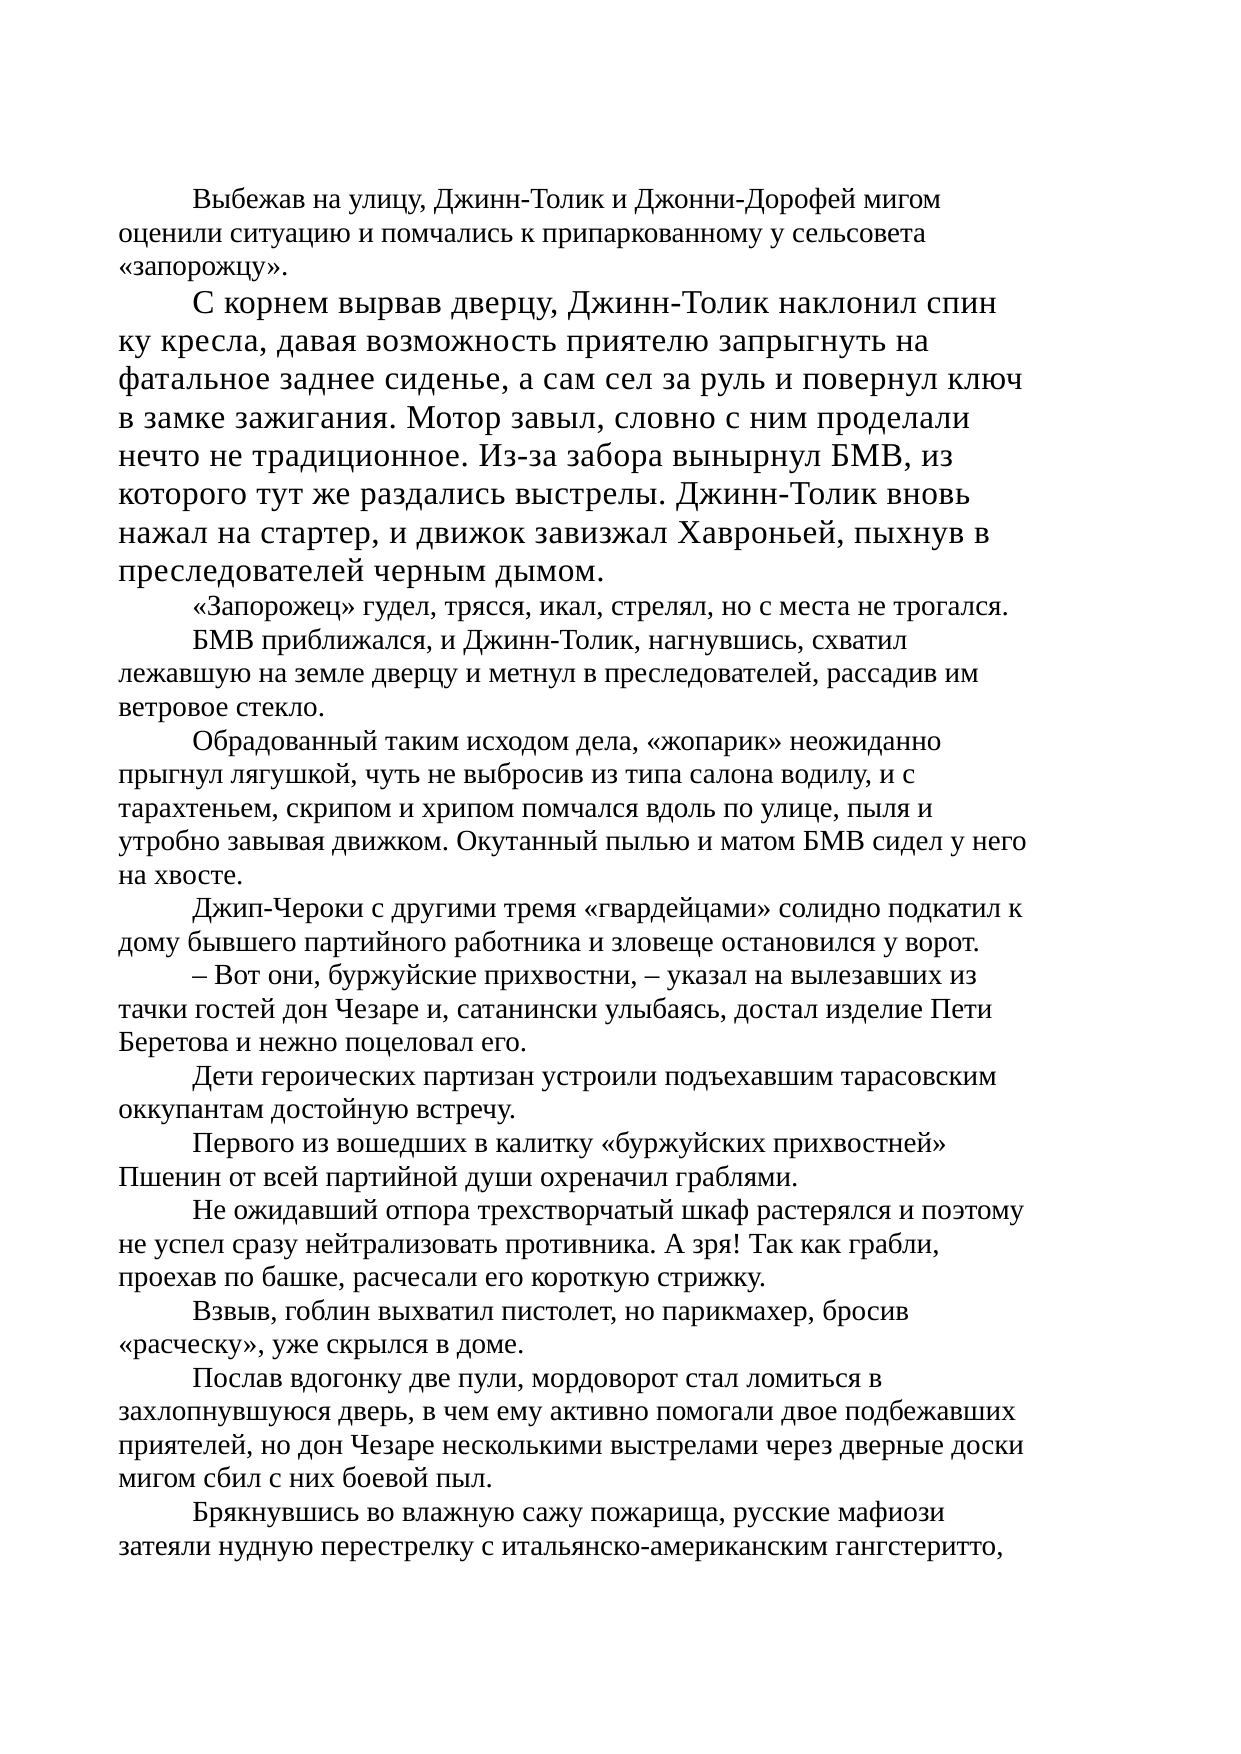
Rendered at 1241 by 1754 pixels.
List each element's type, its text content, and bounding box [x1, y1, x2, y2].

text «Запорожец» гудел, трясся, икал, стрелял, но с места не трогался. [118, 588, 1033, 622]
text Дети героических партизан устроили подъехавшим тарасовским оккупантам достойную встречу. [118, 1058, 1033, 1125]
text – Вот они, буржуйские прихвостни, – указал на вылезавших из тачки гостей дон Чезаре и, сатанински улыбаясь, достал изделие Пети Беретова и нежно поцеловал его. [118, 957, 1033, 1058]
text Джип-Чероки с другими тремя «гвардейцами» солидно подкатил к дому бывшего партийного работника и зловеще остановился у ворот. [118, 890, 1033, 957]
text Не ожидавший отпора трехстворчатый шкаф растерялся и поэтому не успел сразу нейтрализовать противника. А зря! Так как грабли, проехав по башке, расчесали его короткую стрижку. [118, 1192, 1033, 1293]
text Первого из вошедших в калитку «буржуйских прихвостней» Пшенин от всей партийной души охреначил граблями. [118, 1125, 1033, 1192]
text Взвыв, гоблин выхватил пистолет, но парикмахер, бросив «расческу», уже скрылся в доме. [118, 1293, 1033, 1360]
text БМВ приближался, и Джинн-Толик, нагнувшись, схватил лежавшую на земле дверцу и метнул в преследователей, рассадив им ветровое стекло. [118, 622, 1033, 723]
text Обрадованный таким исходом дела, «жопарик» неожиданно прыгнул лягушкой, чуть не выбросив из типа салона водилу, и с тарахтеньем, скрипом и хрипом помчался вдоль по улице, пыля и утробно завывая движком. Окутанный пылью и матом БМВ сидел у него на хвосте. [118, 723, 1033, 890]
text Брякнувшись во влажную сажу пожарища, русские мафиози затеяли нудную перестрелку с итальянско-американским гангстеритто, [118, 1494, 1033, 1561]
text С корнем вырвав дверцу, Джинн-Толик наклонил спин ку кресла, давая возможность приятелю запрыгнуть на фатальное заднее сиденье, а сам сел за руль и повернул ключ в замке зажигания. Мотор завыл, словно с ним проделали нечто не традиционное. Из-за забора вынырнул БМВ, из которого тут же раздались выстрелы. Джинн-Толик вновь нажал на стартер, и движок завизжал Хавроньей, пыхнув в преследователей черным дымом. [118, 282, 1033, 588]
text Выбежав на улицу, Джинн-Толик и Джонни-Дорофей мигом оценили ситуацию и помчались к припаркованному у сельсовета «запорожцу». [118, 181, 1033, 282]
text Послав вдогонку две пули, мордоворот стал ломиться в захлопнувшуюся дверь, в чем ему активно помогали двое подбежавших приятелей, но дон Чезаре несколькими выстрелами через дверные доски мигом сбил с них боевой пыл. [118, 1360, 1033, 1494]
